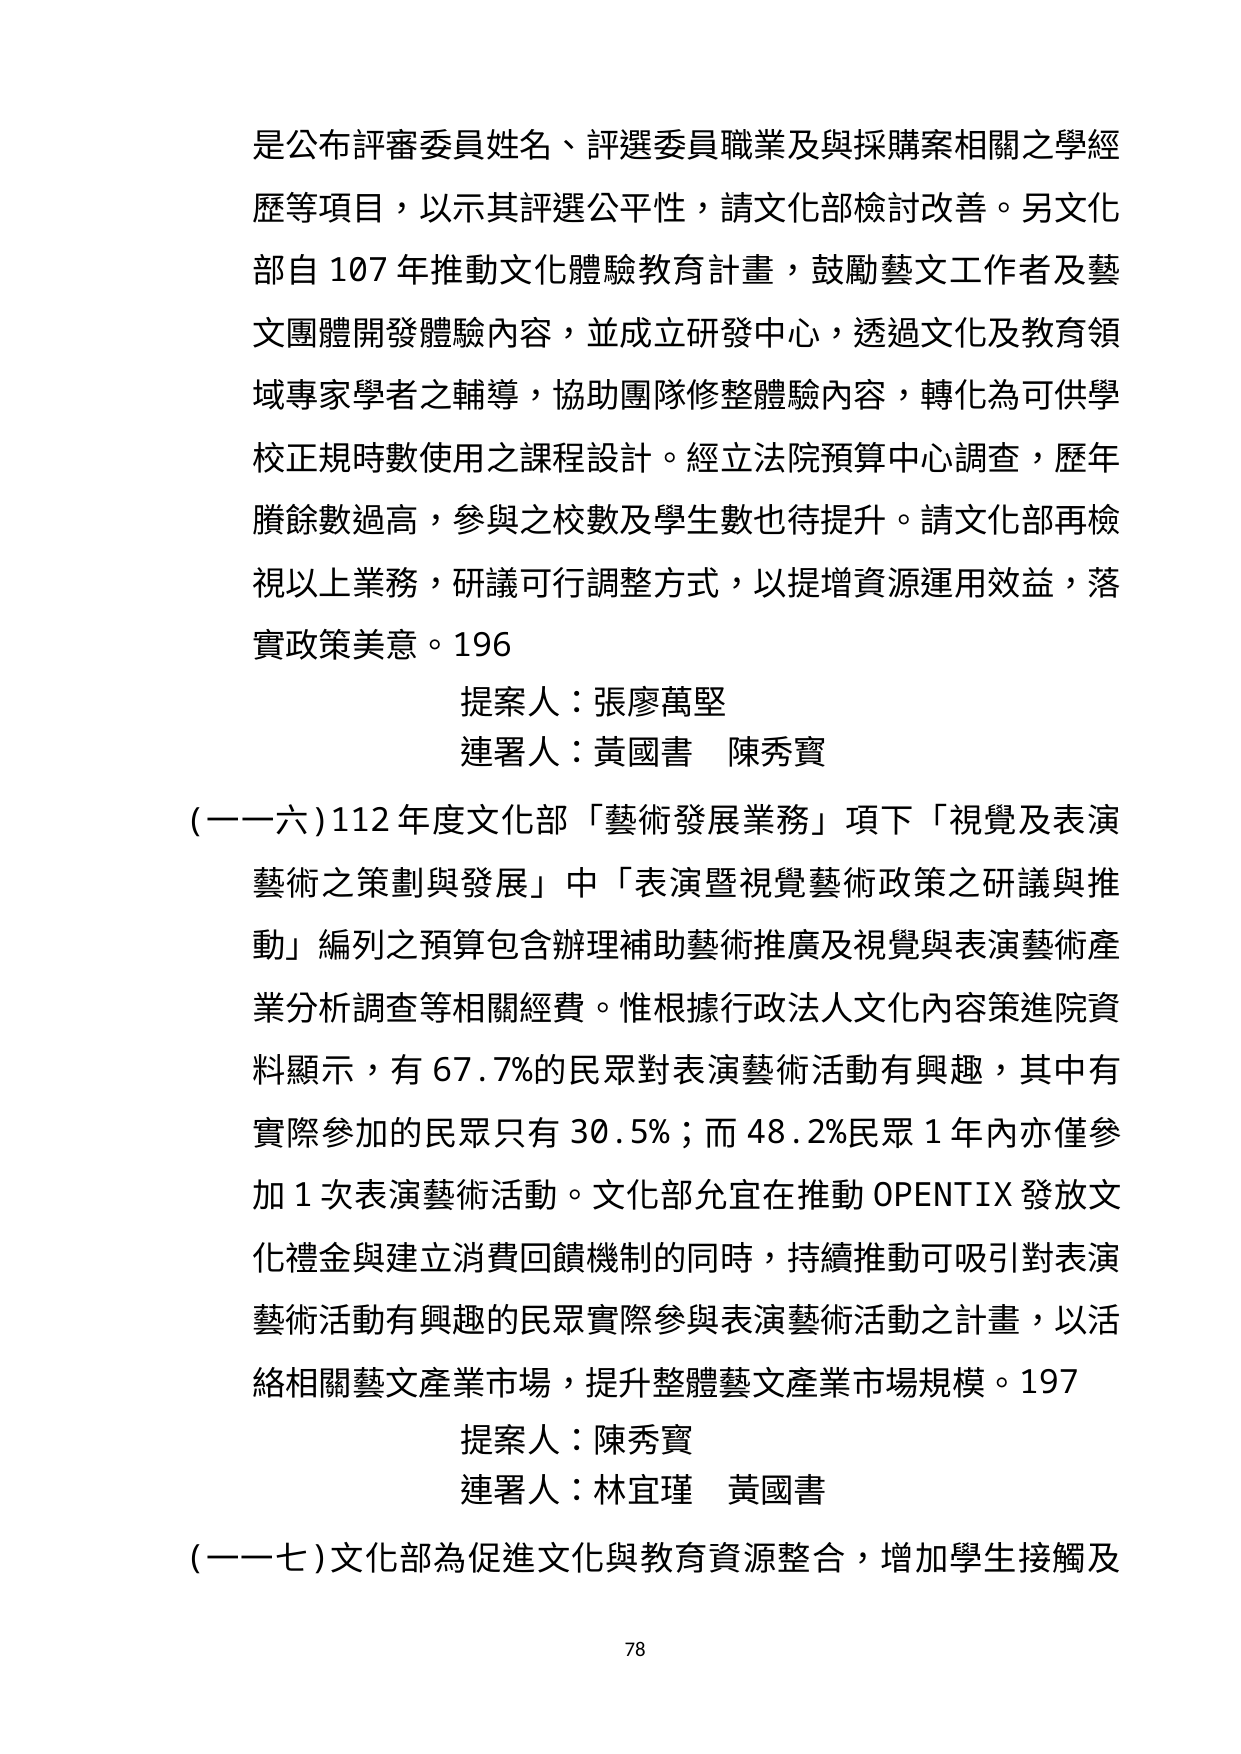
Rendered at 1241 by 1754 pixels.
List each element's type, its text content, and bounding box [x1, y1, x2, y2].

text (一一七)文化部為促進文化與教育資源整合，增加學生接觸及 [185, 1525, 1122, 1587]
text 是公布評審委員姓名、評選委員職業及與採購案相關之學經歷等項目，以示其評選公平性，請文化部檢討改善。另文化部自107年推動文化體驗教育計畫，鼓勵藝文工作者及藝文團體開發體驗內容，並成立研發中心，透過文化及教育領域專家學者之輔導，協助團隊修整體驗內容，轉化為可供學校正規時數使用之課程設計。經立法院預算中心調查，歷年賸餘數過高，參與之校數及學生數也待提升。請文化部再檢視以上業務，研議可行調整方式，以提增資源運用效益，落實政策美意。196 [185, 112, 1122, 675]
text 連署人：黃國書 陳秀寳 [460, 725, 1122, 775]
text 提案人：張廖萬堅 [460, 675, 1122, 725]
text (一一六)112年度文化部「藝術發展業務」項下「視覺及表演藝術之策劃與發展」中「表演暨視覺藝術政策之研議與推動」編列之預算包含辦理補助藝術推廣及視覺與表演藝術產業分析調查等相關經費。惟根據行政法人文化內容策進院資料顯示，有67.7%的民眾對表演藝術活動有興趣，其中有實際參加的民眾只有30.5%；而48.2%民眾1年內亦僅參加1次表演藝術活動。文化部允宜在推動OPENTIX發放文化禮金與建立消費回饋機制的同時，持續推動可吸引對表演藝術活動有興趣的民眾實際參與表演藝術活動之計畫，以活絡相關藝文產業市場，提升整體藝文產業市場規模。197 [185, 787, 1122, 1412]
text 連署人：林宜瑾 黃國書 [460, 1462, 1122, 1512]
text 提案人：陳秀寳 [460, 1412, 1122, 1462]
